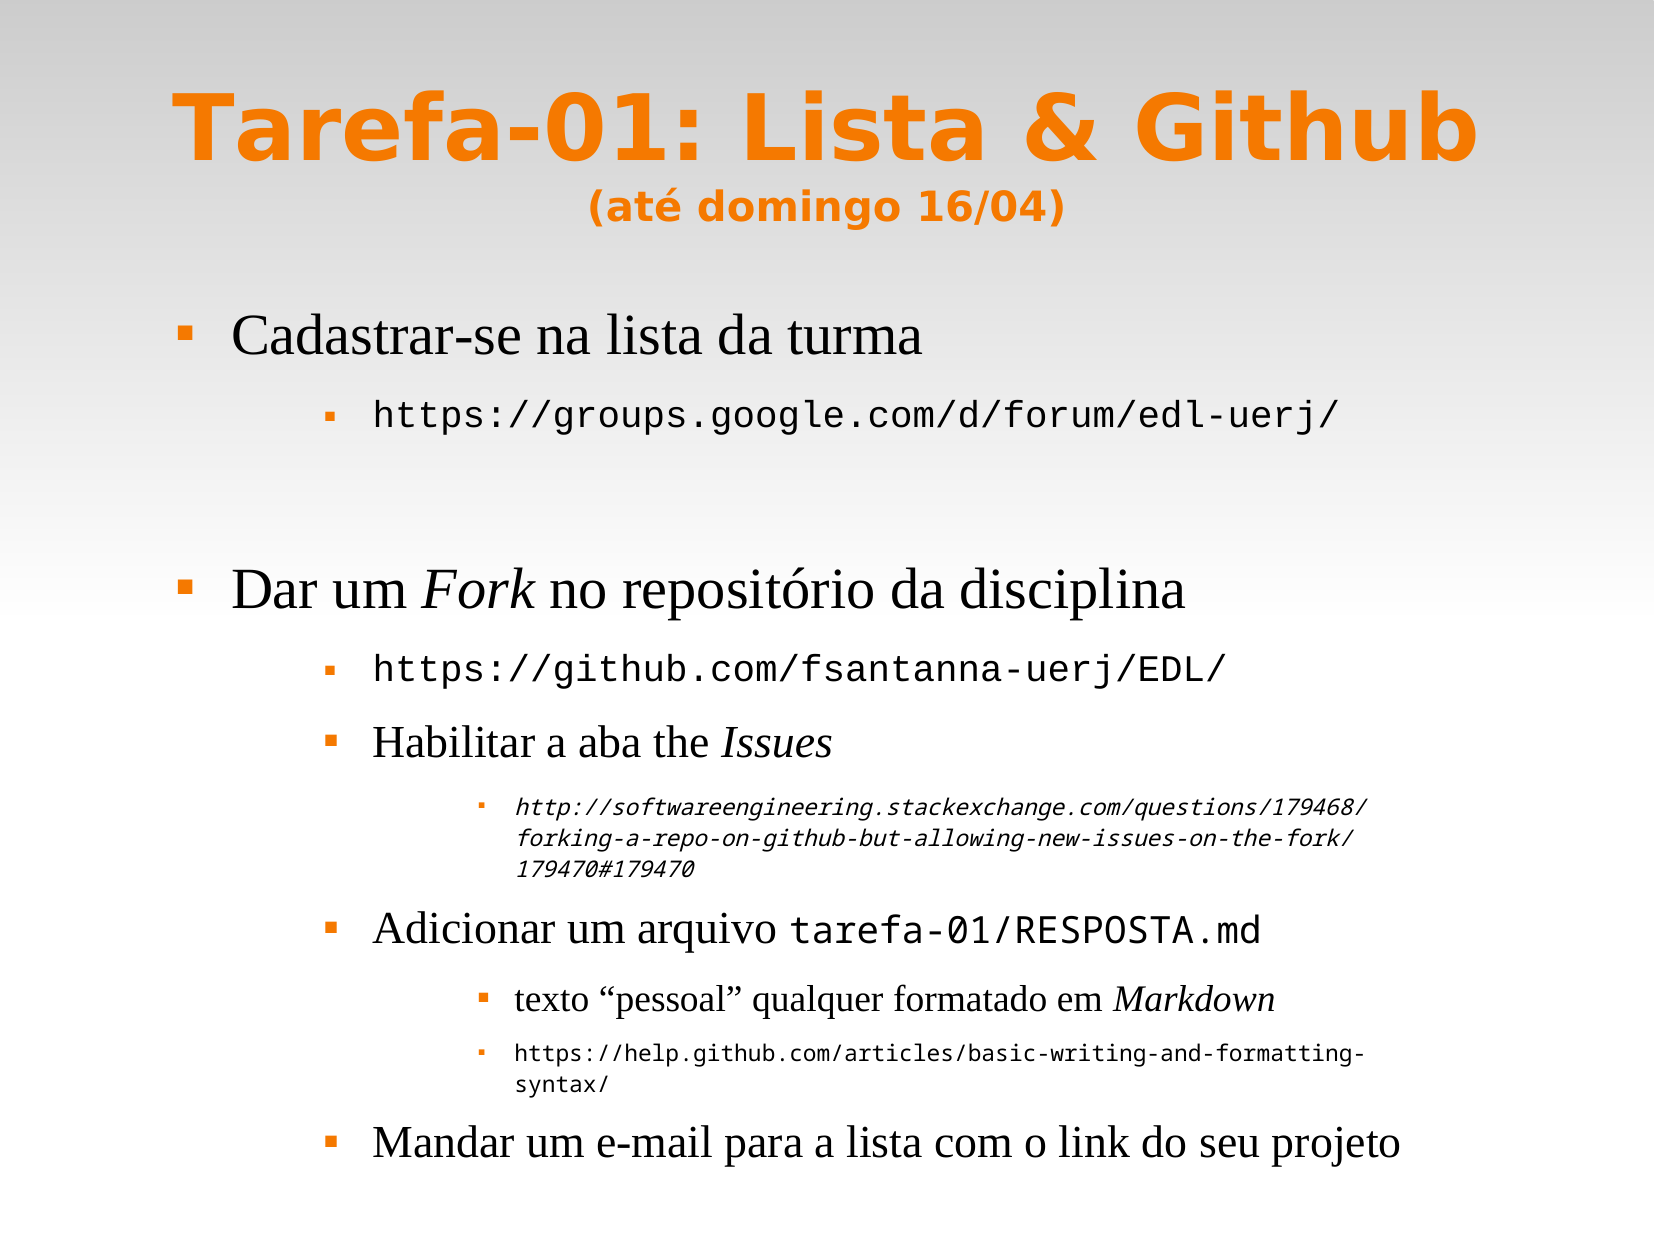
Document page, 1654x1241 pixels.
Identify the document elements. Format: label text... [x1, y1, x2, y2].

title Tarefa-01: Lista & Github (até domingo 16/04) [82, 49, 1571, 257]
list Cadastrar-se na lista da turma https://groups.google.com/d/forum/edl-uerj/ Dar um Fork no repositório da disciplina https://github.com/fsantanna-uerj/EDL/ Habilitar a aba the Issues http://softwareengineering.stackexchange.com/questions/179468/forking-a-repo-on-github-but-allowing-new-issues-on-the-fork/179470#179470 Adicionar um arquivo tarefa-01/RESPOSTA.md texto “pessoal” qualquer formatado em Markdown https://help.github.com/articles/basic-writing-and-formatting-syntax/ Mandar um e-mail para a lista com o link do seu projeto [89, 302, 1463, 1153]
